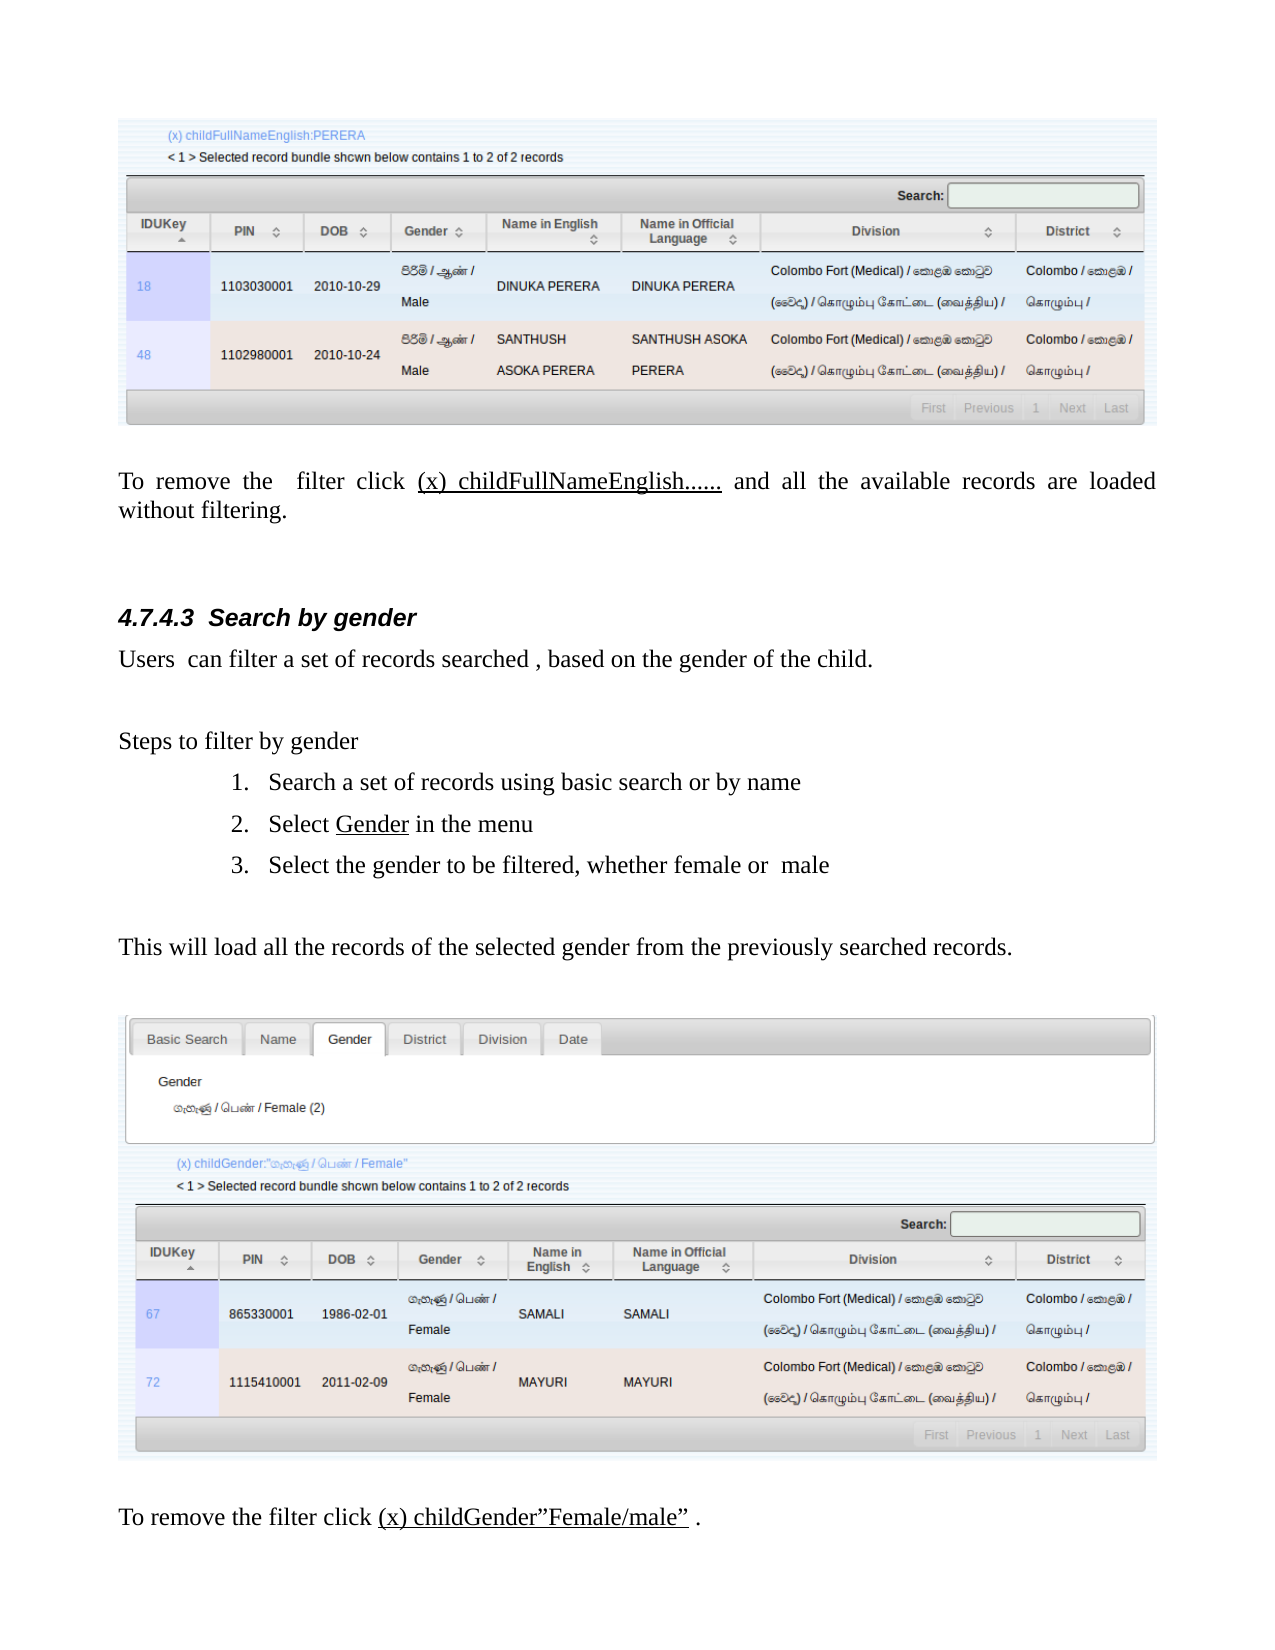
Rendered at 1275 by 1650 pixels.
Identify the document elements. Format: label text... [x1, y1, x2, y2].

subtitle Search by gender [118, 603, 1157, 631]
text This will load all the records of the selected gender from the previously searched records. [118, 932, 1157, 961]
text To remove the filter click (x) childGender”Female/male” . [118, 1502, 1157, 1531]
text Users can filter a set of records searched , based on the gender of the child. [118, 644, 1157, 672]
text To remove the filter click (x) childFullNameEnglish...... and all the available records are loaded without filtering. [118, 466, 1157, 524]
text Steps to filter by gender [118, 726, 1157, 755]
picture [118, 1015, 1157, 1461]
list Select Gender in the menu [231, 809, 1157, 837]
list Select the gender to be filtered, whether female or male [231, 850, 1157, 879]
picture [118, 118, 1157, 426]
list Search a set of records using basic search or by name [231, 767, 1157, 796]
